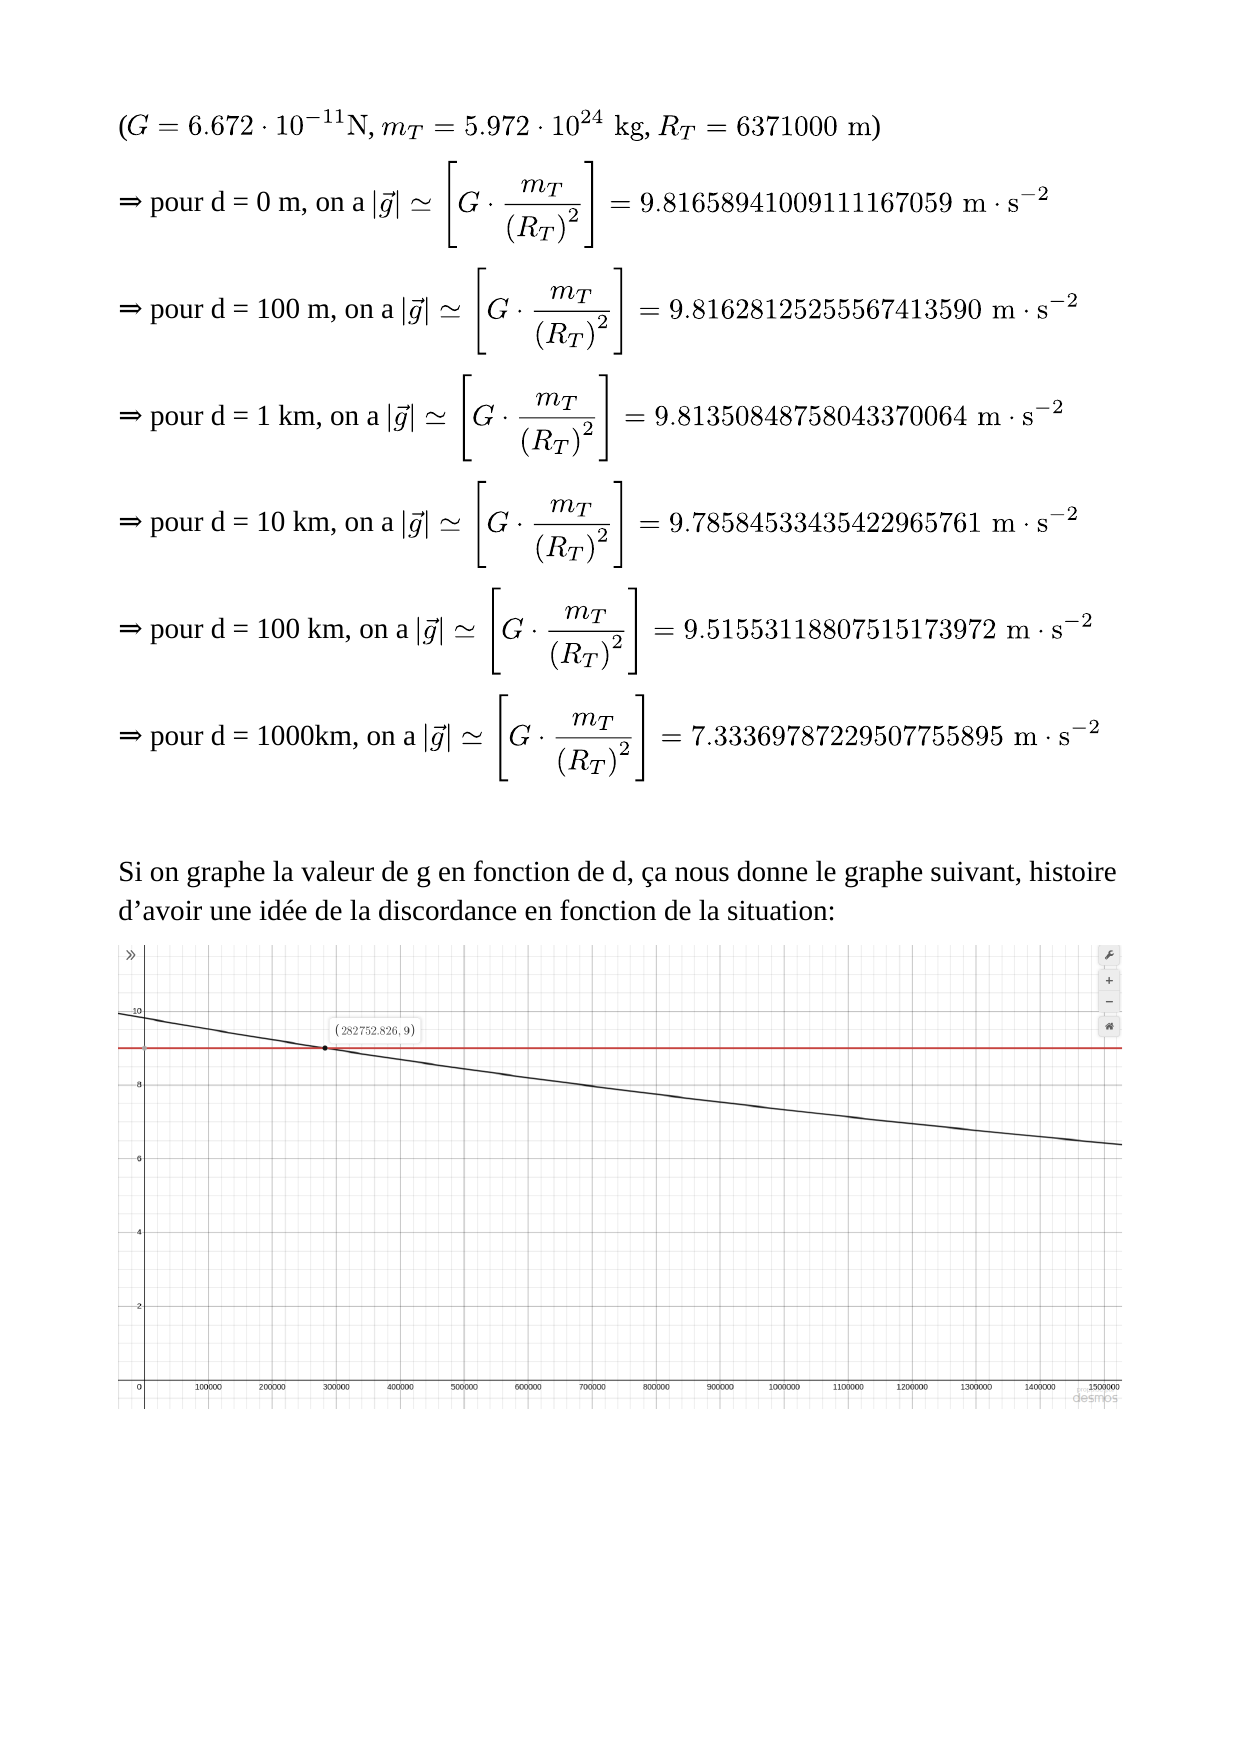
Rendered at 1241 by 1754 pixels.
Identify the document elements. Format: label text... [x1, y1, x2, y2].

text [637, 588, 1122, 675]
text ⇒ pour d = 1 km, on a [118, 374, 462, 461]
text Si on graphe la valeur de g en fonction de d, ça nous donne le graphe suivant, histoire d’avoir une idée de la discordance en fonction de la situation: [118, 854, 1122, 926]
text [608, 374, 1122, 461]
text ⇒ pour d = 100 km, on a [118, 588, 492, 675]
text [645, 694, 1122, 781]
text ⇒ pour d = 100 m, on a [118, 268, 477, 355]
text ⇒ pour d = 10 km, on a [118, 481, 477, 568]
text ⇒ pour d = 1000km, on a [118, 694, 499, 781]
picture [118, 945, 1123, 1409]
text [623, 268, 1122, 355]
text [623, 481, 1122, 568]
text ⇒ pour d = 0 m, on a [118, 161, 448, 248]
text (, , ) [118, 108, 1122, 141]
text [594, 161, 1122, 248]
